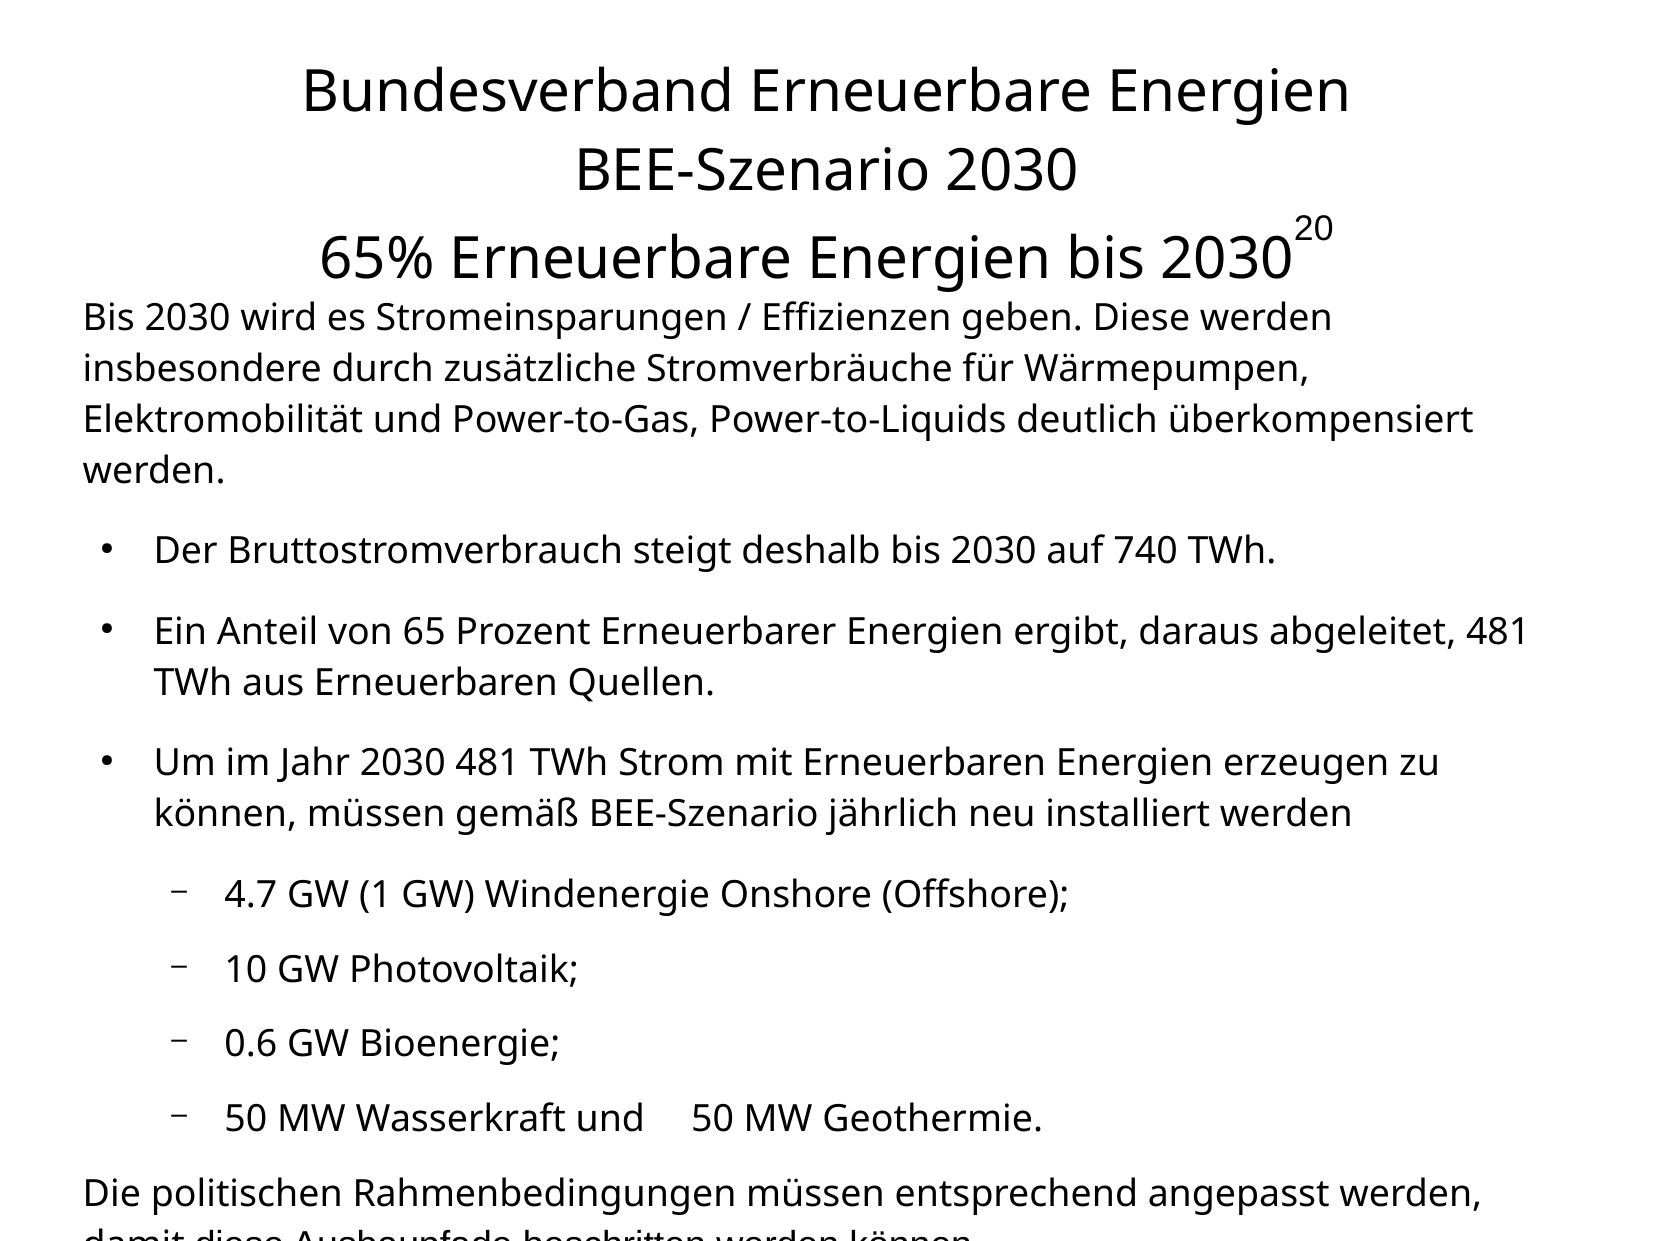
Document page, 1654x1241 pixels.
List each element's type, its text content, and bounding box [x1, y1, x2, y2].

list Bis 2030 wird es Stromeinsparungen / Effizienzen geben. Diese werden insbesondere durch zusätzliche Stromverbräuche für Wärmepumpen, Elektromobilität und Power-to-Gas, Power-to-Liquids deutlich überkompensiert werden. Der Bruttostromverbrauch steigt deshalb bis 2030 auf 740 TWh. Ein Anteil von 65 Prozent Erneuerbarer Energien ergibt, daraus abgeleitet, 481 TWh aus Erneuerbaren Quellen. Um im Jahr 2030 481 TWh Strom mit Erneuerbaren Energien erzeugen zu können, müssen gemäß BEE-Szenario jährlich neu installiert werden 4.7 GW (1 GW) Windenergie Onshore (Offshore); 10 GW Photovoltaik; 0.6 GW Bioenergie; 50 MW Wasserkraft und 50 MW Geothermie. Die politischen Rahmenbedingungen müssen entsprechend angepasst werden, damit diese Ausbaupfade beschritten werden können. [82, 290, 1571, 1109]
title Bundesverband Erneuerbare Energien BEE-Szenario 2030 65% Erneuerbare Energien bis 203020 [82, 49, 1571, 263]
